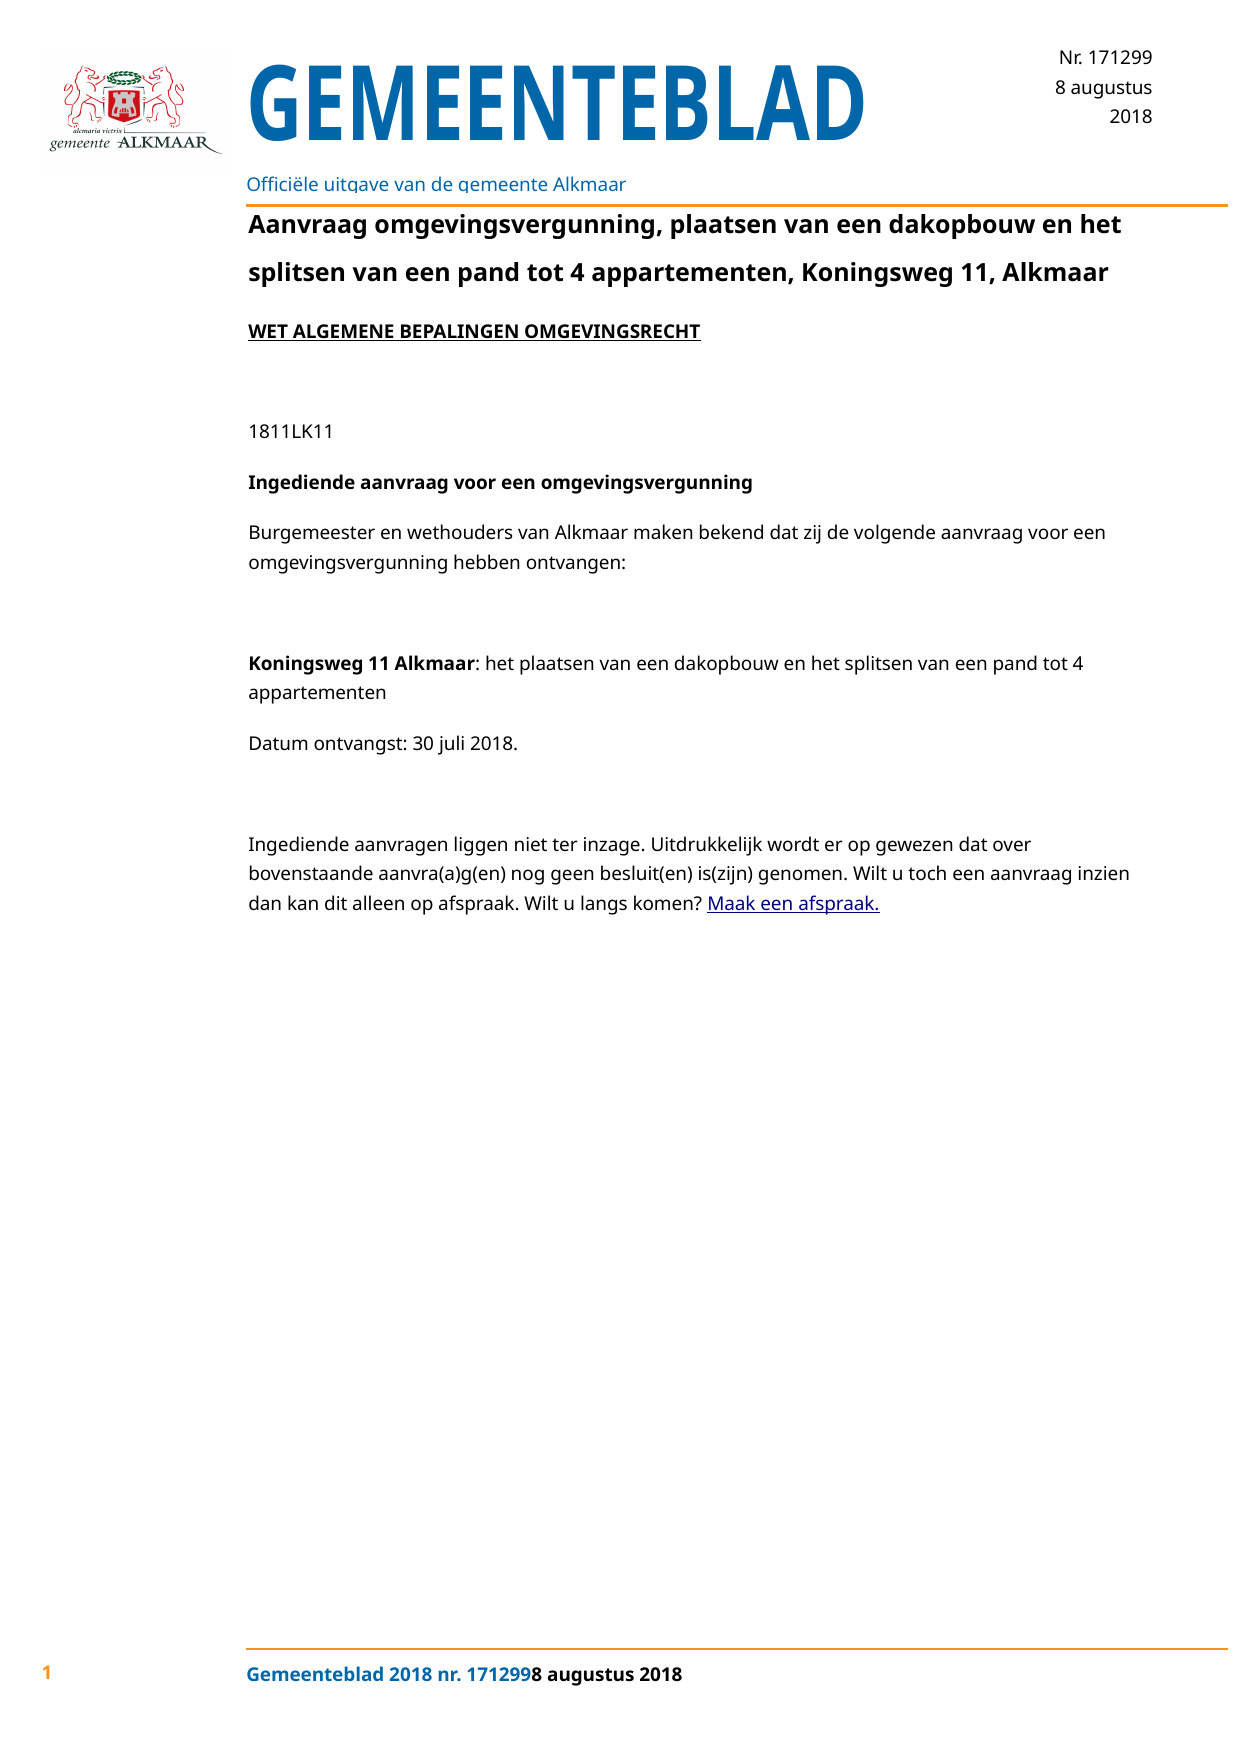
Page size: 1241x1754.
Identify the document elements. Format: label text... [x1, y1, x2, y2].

text WET ALGEMENE BEPALINGEN OMGEVINGSRECHT [248, 318, 1152, 344]
text Ingediende aanvragen liggen niet ter inzage. Uitdrukkelijk wordt er op gewezen dat over bovenstaande aanvra(a)g(en) nog geen besluit(en) is(zijn) genomen. Wilt u toch een aanvraag inzien dan kan dit alleen op afspraak. Wilt u langs komen? Maak een afspraak. [248, 831, 1152, 916]
text 1811LK11 [248, 419, 1152, 444]
text Koningsweg 11 Alkmaar: het plaatsen van een dakopbouw en het splitsen van een pand tot 4 appartementen [248, 650, 1152, 705]
text Datum ontvangst: 30 juli 2018. [248, 730, 1152, 756]
text Burgemeester en wethouders van Alkmaar maken bekend dat zij de volgende aanvraag voor een omgevingsvergunning hebben ontvangen: [248, 519, 1152, 575]
text Ingediende aanvraag voor een omgevingsvergunning [248, 469, 1152, 495]
text Aanvraag omgevingsvergunning, plaatsen van een dakopbouw en het splitsen van een pand tot 4 appartementen, Koningsweg 11, Alkmaar [248, 207, 1152, 288]
picture [41, 47, 231, 172]
